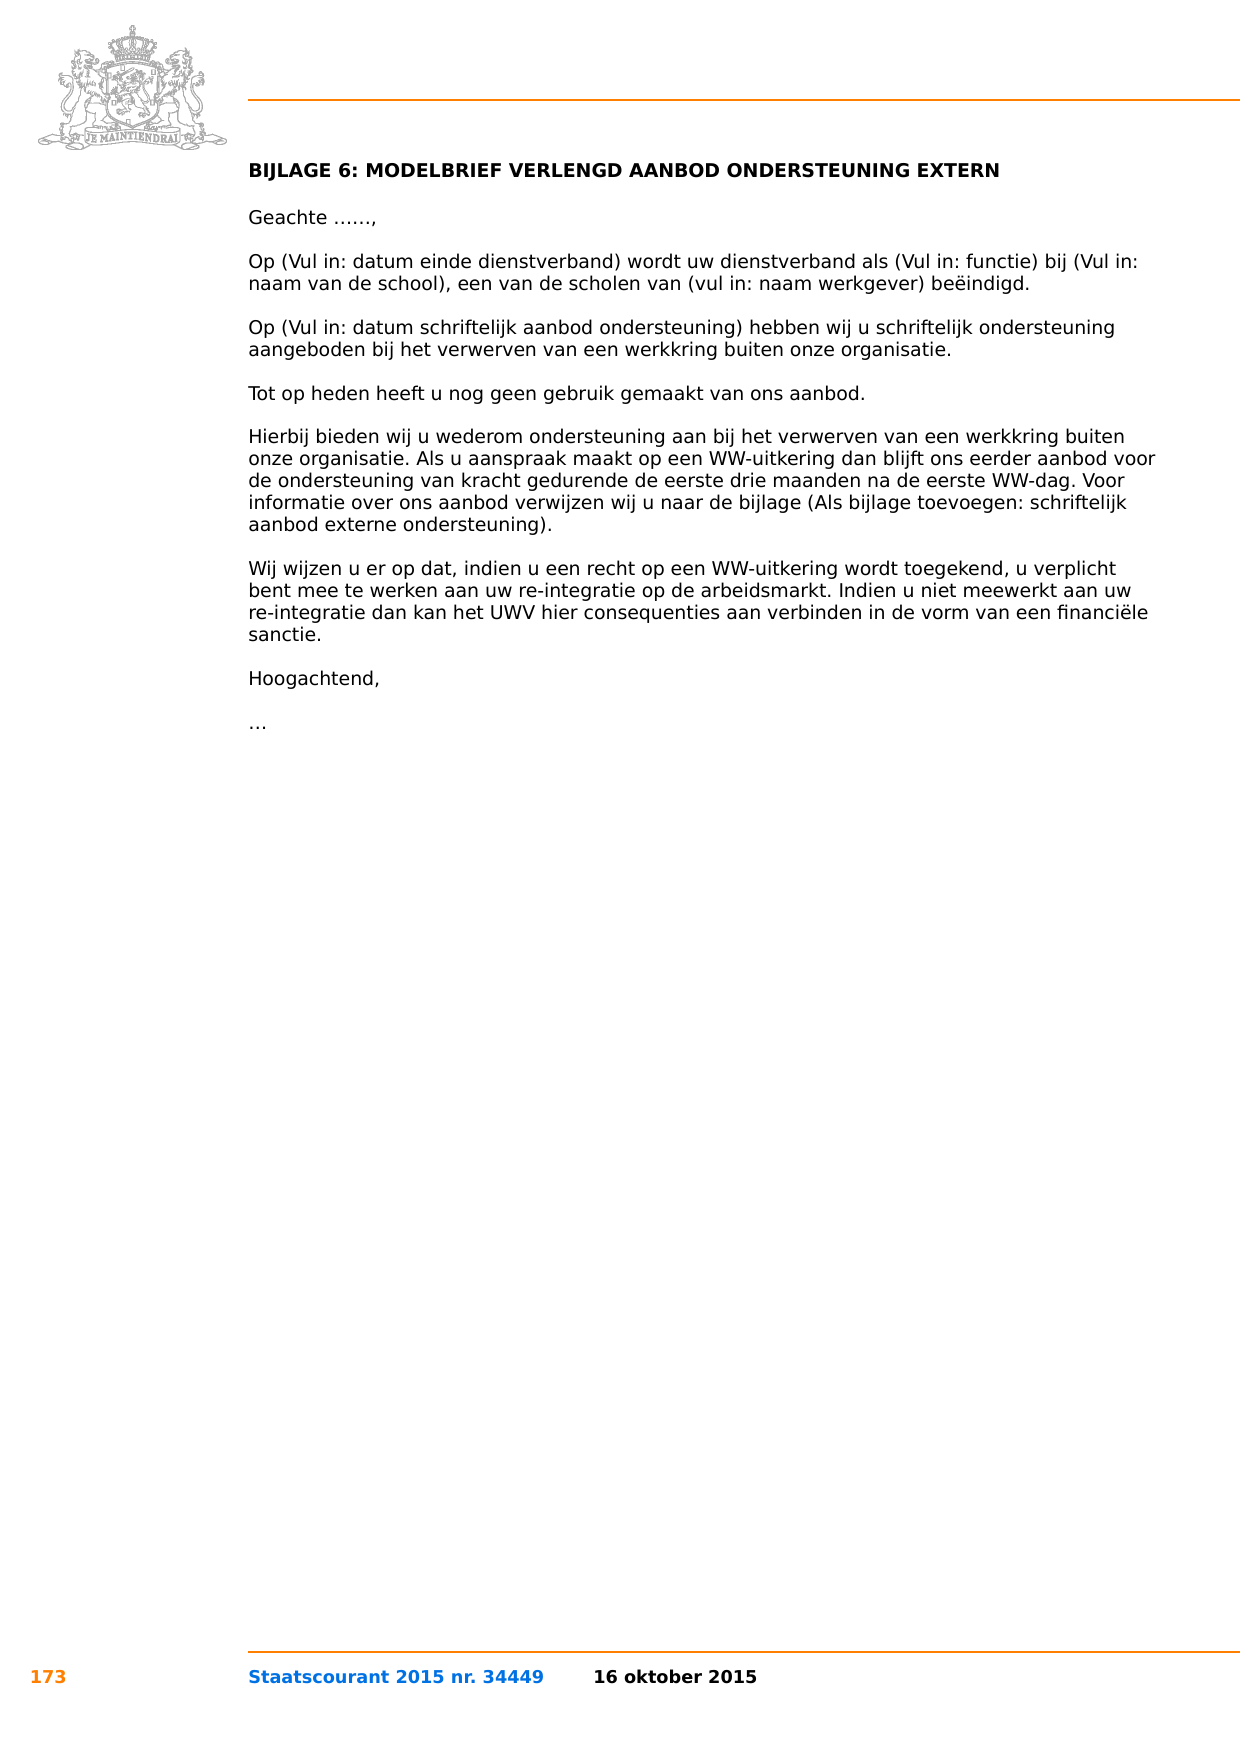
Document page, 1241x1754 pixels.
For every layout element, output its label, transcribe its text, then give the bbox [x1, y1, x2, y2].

text Op (Vul in: datum schriftelijk aanbod ondersteuning) hebben wij u schriftelijk ondersteuning aangeboden bij het verwerven van een werkkring buiten onze organisatie. [248, 317, 1163, 361]
text Geachte ……, [248, 207, 1163, 229]
text … [248, 712, 1163, 734]
text Wij wijzen u er op dat, indien u een recht op een WW-uitkering wordt toegekend, u verplicht bent mee te werken aan uw re-integratie op de arbeidsmarkt. Indien u niet meewerkt aan uw re-integratie dan kan het UWV hier consequenties aan verbinden in de vorm van een financiële sanctie. [248, 558, 1163, 646]
text Op (Vul in: datum einde dienstverband) wordt uw dienstverband als (Vul in: functie) bij (Vul in: naam van de school), een van de scholen van (vul in: naam werkgever) beëindigd. [248, 251, 1163, 295]
subtitle BIJLAGE 6: MODELBRIEF VERLENGD AANBOD ONDERSTEUNING EXTERN [248, 160, 1163, 182]
text Hierbij bieden wij u wederom ondersteuning aan bij het verwerven van een werkkring buiten onze organisatie. Als u aanspraak maakt op een WW-uitkering dan blijft ons eerder aanbod voor de ondersteuning van kracht gedurende de eerste drie maanden na de eerste WW-dag. Voor informatie over ons aanbod verwijzen wij u naar de bijlage (Als bijlage toevoegen: schriftelijk aanbod externe ondersteuning). [248, 426, 1163, 536]
picture [38, 25, 227, 150]
text Tot op heden heeft u nog geen gebruik gemaakt van ons aanbod. [248, 382, 1163, 404]
text Hoogachtend, [248, 668, 1163, 690]
